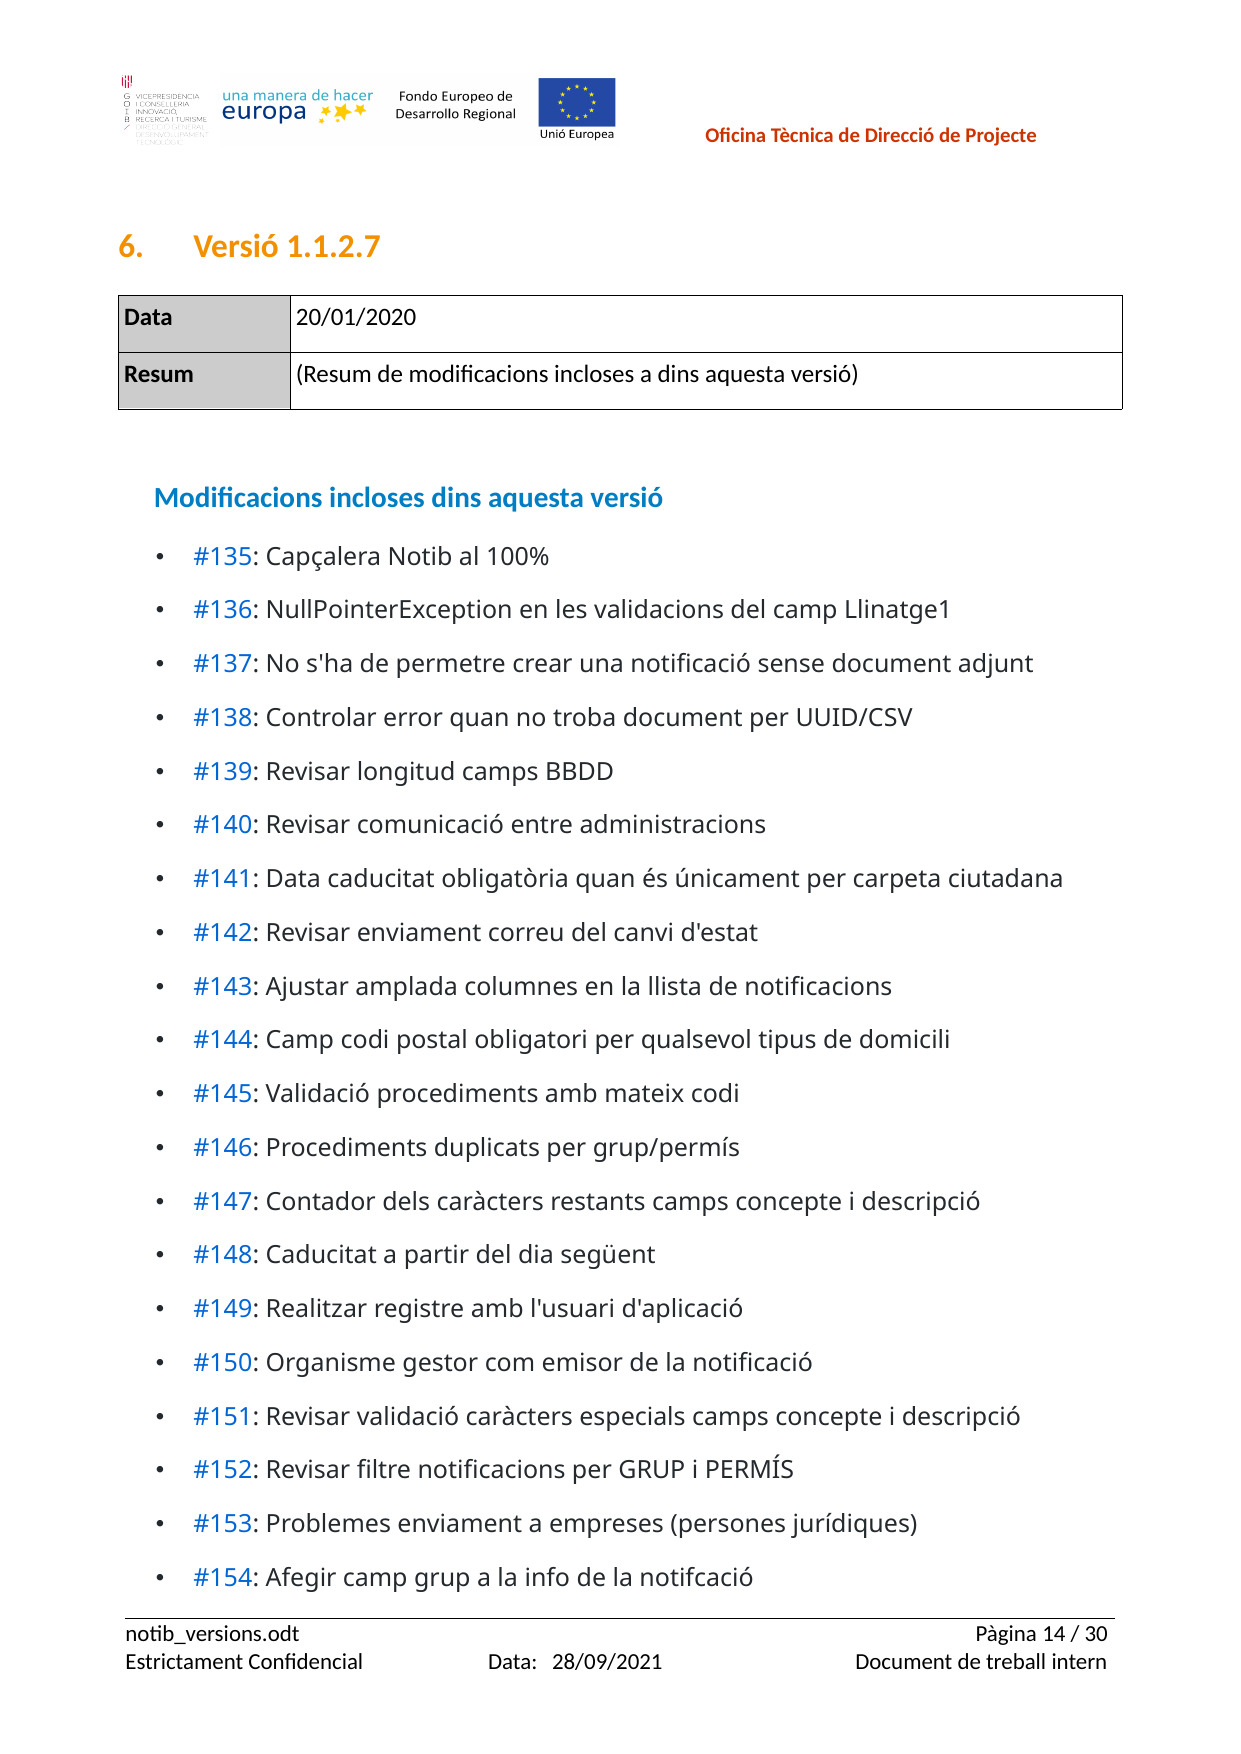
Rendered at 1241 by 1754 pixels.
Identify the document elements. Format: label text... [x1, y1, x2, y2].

list #146: Procediments duplicats per grup/permís [156, 1129, 1122, 1163]
table_cell Resum [119, 353, 290, 408]
table_header Data [119, 296, 290, 352]
subtitle Versió 1.1.2.7 [118, 225, 1122, 266]
list #148: Caducitat a partir del dia següent [156, 1237, 1122, 1271]
table_cell (Resum de modificacions incloses a dins aquesta versió) [291, 353, 1122, 408]
list #149: Realitzar registre amb l'usuari d'aplicació [156, 1291, 1122, 1325]
list #139: Revisar longitud camps BBDD [156, 753, 1122, 787]
list #154: Afegir camp grup a la info de la notifcació [156, 1559, 1122, 1593]
list #147: Contador dels caràcters restants camps concepte i descripció [156, 1183, 1122, 1217]
list #145: Validació procediments amb mateix codi [156, 1076, 1122, 1110]
list #135: Capçalera Notib al 100% [156, 538, 1122, 572]
list #137: No s'ha de permetre crear una notificació sense document adjunt [156, 646, 1122, 680]
table_header 20/01/2020 [291, 296, 1122, 352]
subtitle Modificacions incloses dins aquesta versió [153, 479, 1122, 514]
list #152: Revisar filtre notificacions per GRUP i PERMÍS [156, 1452, 1122, 1486]
list #141: Data caducitat obligatòria quan és únicament per carpeta ciutadana [156, 861, 1122, 895]
list #144: Camp codi postal obligatori per qualsevol tipus de domicili [156, 1022, 1122, 1056]
list #140: Revisar comunicació entre administracions [156, 807, 1122, 841]
list #150: Organisme gestor com emisor de la notificació [156, 1344, 1122, 1378]
list #142: Revisar enviament correu del canvi d'estat [156, 914, 1122, 948]
picture [118, 73, 213, 147]
list #151: Revisar validació caràcters especials camps concepte i descripció [156, 1398, 1122, 1432]
list #136: NullPointerException en les validacions del camp Llinatge1 [156, 592, 1122, 626]
list #138: Controlar error quan no troba document per UUID/CSV [156, 699, 1122, 733]
picture [219, 73, 621, 147]
list #143: Ajustar amplada columnes en la llista de notificacions [156, 968, 1122, 1002]
list #153: Problemes enviament a empreses (persones jurídiques) [156, 1506, 1122, 1540]
